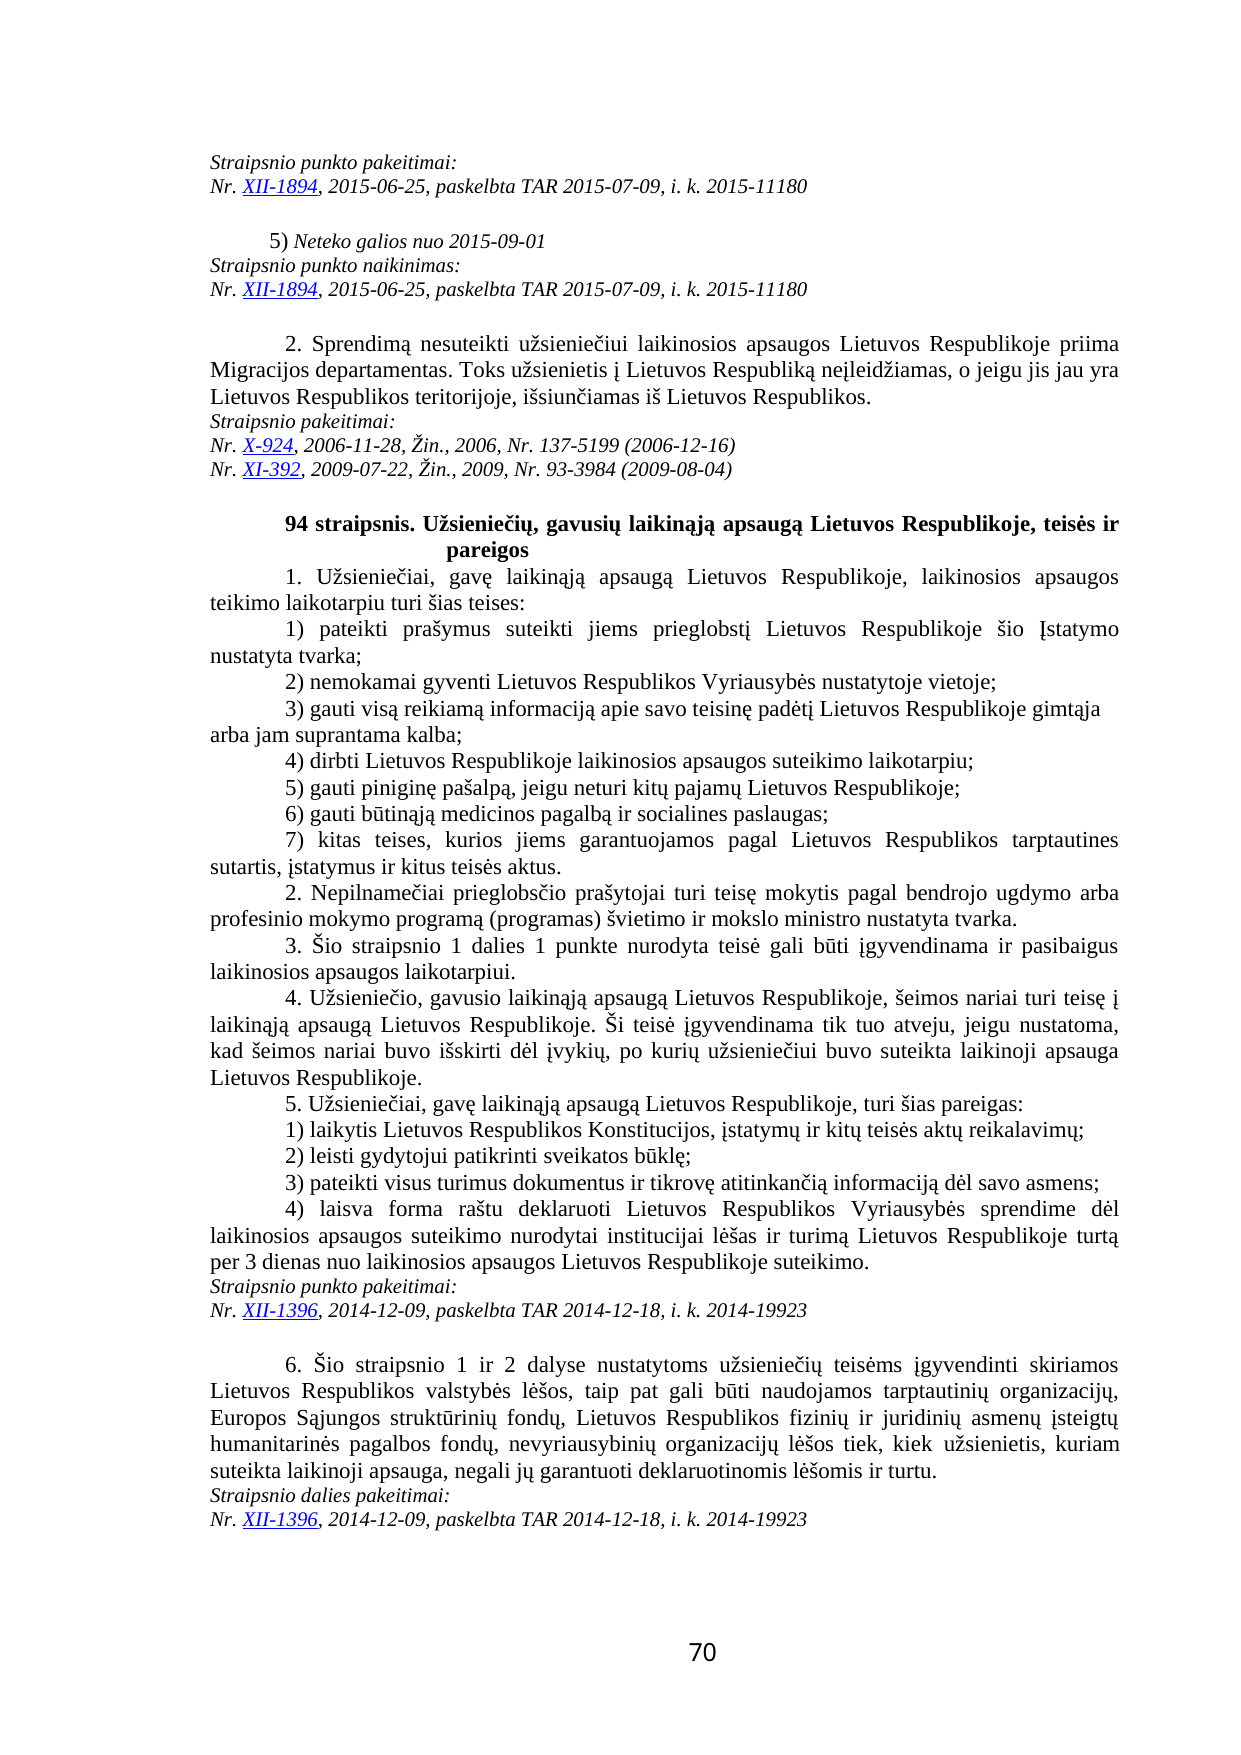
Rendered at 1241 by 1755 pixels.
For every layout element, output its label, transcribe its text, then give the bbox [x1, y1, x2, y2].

text Straipsnio punkto pakeitimai: [210, 1274, 1120, 1298]
text Nr. XII-1894, 2015-06-25, paskelbta TAR 2015-07-09, i. k. 2015-11180 [210, 277, 1120, 301]
text Straipsnio pakeitimai: [210, 409, 1120, 433]
text Straipsnio punkto naikinimas: [210, 253, 1120, 277]
text 3. Šio straipsnio 1 dalies 1 punkte nurodyta teisė gali būti įgyvendinama ir pasibaigus laikinosios apsaugos laikotarpiui. [210, 932, 1120, 984]
text Straipsnio dalies pakeitimai: [210, 1483, 1120, 1507]
text 3) gauti visą reikiamą informaciją apie savo teisinę padėtį Lietuvos Respublikoje gimtąja arba jam suprantama kalba; [210, 694, 1120, 747]
text 3) pateikti visus turimus dokumentus ir tikrovę atitinkančią informaciją dėl savo asmens; [210, 1169, 1120, 1195]
text 4) laisva forma raštu deklaruoti Lietuvos Respublikos Vyriausybės sprendime dėl laikinosios apsaugos suteikimo nurodytai institucijai lėšas ir turimą Lietuvos Respublikoje turtą per 3 dienas nuo laikinosios apsaugos Lietuvos Respublikoje suteikimo. [210, 1195, 1120, 1274]
text 2. Sprendimą nesuteikti užsieniečiui laikinosios apsaugos Lietuvos Respublikoje priima Migracijos departamentas. Toks užsienietis į Lietuvos Respubliką neįleidžiamas, o jeigu jis jau yra Lietuvos Respublikos teritorijoje, išsiunčiamas iš Lietuvos Respublikos. [210, 330, 1120, 409]
text 5) gauti piniginę pašalpą, jeigu neturi kitų pajamų Lietuvos Respublikoje; [210, 774, 1120, 800]
text Nr. XII-1396, 2014-12-09, paskelbta TAR 2014-12-18, i. k. 2014-19923 [210, 1298, 1120, 1322]
text 5) Neteko galios nuo 2015-09-01 [210, 227, 1120, 253]
text Nr. X-924, 2006-11-28, Žin., 2006, Nr. 137-5199 (2006-12-16) [210, 433, 1120, 457]
text 6) gauti būtinąją medicinos pagalbą ir socialines paslaugas; [210, 800, 1120, 826]
text 2. Nepilnamečiai prieglobsčio prašytojai turi teisę mokytis pagal bendrojo ugdymo arba profesinio mokymo programą (programas) švietimo ir mokslo ministro nustatyta tvarka. [210, 879, 1120, 932]
text 1. Užsieniečiai, gavę laikinąją apsaugą Lietuvos Respublikoje, laikinosios apsaugos teikimo laikotarpiu turi šias teises: [210, 563, 1120, 616]
text Straipsnio punkto pakeitimai: [210, 150, 1120, 174]
text Nr. XI-392, 2009-07-22, Žin., 2009, Nr. 93-3984 (2009-08-04) [210, 457, 1120, 481]
text 2) leisti gydytojui patikrinti sveikatos būklę; [210, 1143, 1120, 1169]
text 94 straipsnis. Užsieniečių, gavusių laikinąją apsaugą Lietuvos Respublikoje, teisės ir pareigos [285, 510, 1120, 563]
text 1) pateikti prašymus suteikti jiems prieglobstį Lietuvos Respublikoje šio Įstatymo nustatyta tvarka; [210, 616, 1120, 668]
text 5. Užsieniečiai, gavę laikinąją apsaugą Lietuvos Respublikoje, turi šias pareigas: [210, 1090, 1120, 1116]
text Nr. XII-1396, 2014-12-09, paskelbta TAR 2014-12-18, i. k. 2014-19923 [210, 1507, 1120, 1531]
text 4. Užsieniečio, gavusio laikinąją apsaugą Lietuvos Respublikoje, šeimos nariai turi teisę į laikinąją apsaugą Lietuvos Respublikoje. Ši teisė įgyvendinama tik tuo atveju, jeigu nustatoma, kad šeimos nariai buvo išskirti dėl įvykių, po kurių užsieniečiui buvo suteikta laikinoji apsauga Lietuvos Respublikoje. [210, 984, 1120, 1090]
text 2) nemokamai gyventi Lietuvos Respublikos Vyriausybės nustatytoje vietoje; [210, 668, 1120, 694]
text Nr. XII-1894, 2015-06-25, paskelbta TAR 2015-07-09, i. k. 2015-11180 [210, 174, 1120, 198]
text 6. Šio straipsnio 1 ir 2 dalyse nustatytoms užsieniečių teisėms įgyvendinti skiriamos Lietuvos Respublikos valstybės lėšos, taip pat gali būti naudojamos tarptautinių organizacijų, Europos Sąjungos struktūrinių fondų, Lietuvos Respublikos fizinių ir juridinių asmenų įsteigtų humanitarinės pagalbos fondų, nevyriausybinių organizacijų lėšos tiek, kiek užsienietis, kuriam suteikta laikinoji apsauga, negali jų garantuoti deklaruotinomis lėšomis ir turtu. [210, 1351, 1120, 1483]
text 1) laikytis Lietuvos Respublikos Konstitucijos, įstatymų ir kitų teisės aktų reikalavimų; [210, 1116, 1120, 1143]
text 4) dirbti Lietuvos Respublikoje laikinosios apsaugos suteikimo laikotarpiu; [210, 747, 1120, 774]
text 7) kitas teises, kurios jiems garantuojamos pagal Lietuvos Respublikos tarptautines sutartis, įstatymus ir kitus teisės aktus. [210, 826, 1120, 879]
